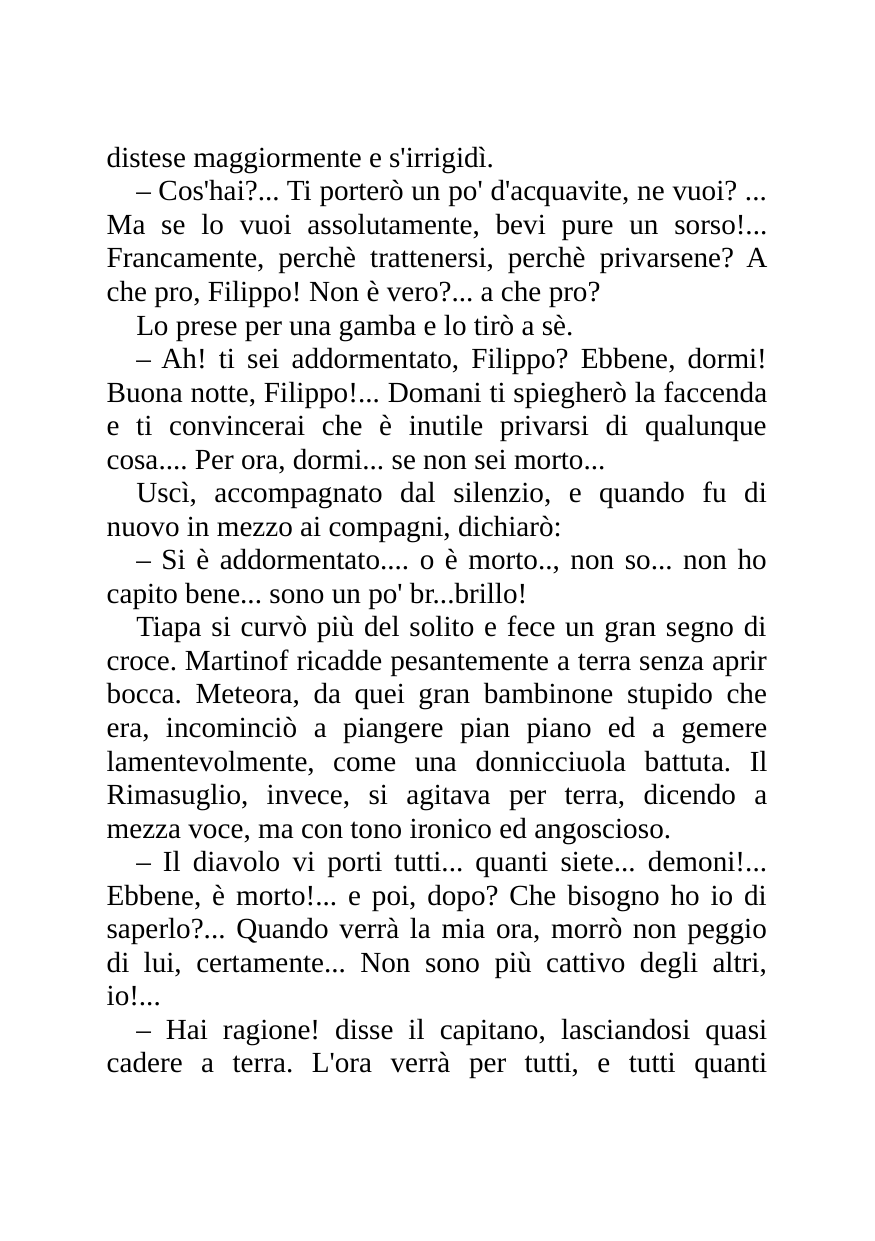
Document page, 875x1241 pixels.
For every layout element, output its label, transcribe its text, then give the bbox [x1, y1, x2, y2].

text Tiapa si curvò più del solito e fece un gran segno di croce. Martinof ricadde pesantemente a terra senza aprir bocca. Meteora, da quei gran bambinone stupido che era, incominciò a piangere pian piano ed a gemere lamentevolmente, come una donnicciuola battuta. Il Rimasuglio, invece, si agitava per terra, dicendo a mezza voce, ma con tono ironico ed angoscioso. [106, 609, 768, 844]
text Uscì, accompagnato dal silenzio, e quando fu di nuovo in mezzo ai compagni, dichiarò: [106, 475, 768, 542]
text – Il diavolo vi porti tutti... quanti siete... demoni!... Ebbene, è morto!... e poi, dopo? Che bisogno ho io di saperlo?... Quando verrà la mia ora, morrò non peggio di lui, certamente... Non sono più cattivo degli altri, io!... [106, 844, 768, 1012]
text – Hai ragione! disse il capitano, lasciandosi quasi cadere a terra. L'ora verrà per tutti, e tutti quanti [106, 1012, 768, 1079]
text Lo prese per una gamba e lo tirò a sè. [106, 308, 768, 341]
text – Ah! ti sei addormentato, Filippo? Ebbene, dormi! Buona notte, Filippo!... Domani ti spiegherò la faccenda e ti convincerai che è inutile privarsi di qualunque cosa.... Per ora, dormi... se non sei morto... [106, 341, 768, 475]
text – Si è addormentato.... o è morto.., non so... non ho capito bene... sono un po' br...brillo! [106, 542, 768, 609]
text distese maggiormente e s'irrigidì. [106, 140, 768, 173]
text – Cos'hai?... Ti porterò un po' d'acquavite, ne vuoi? ... Ma se lo vuoi assolutamente, bevi pure un sorso!... Francamente, perchè trattenersi, perchè privarsene? A che pro, Filippo! Non è vero?... a che pro? [106, 173, 768, 308]
